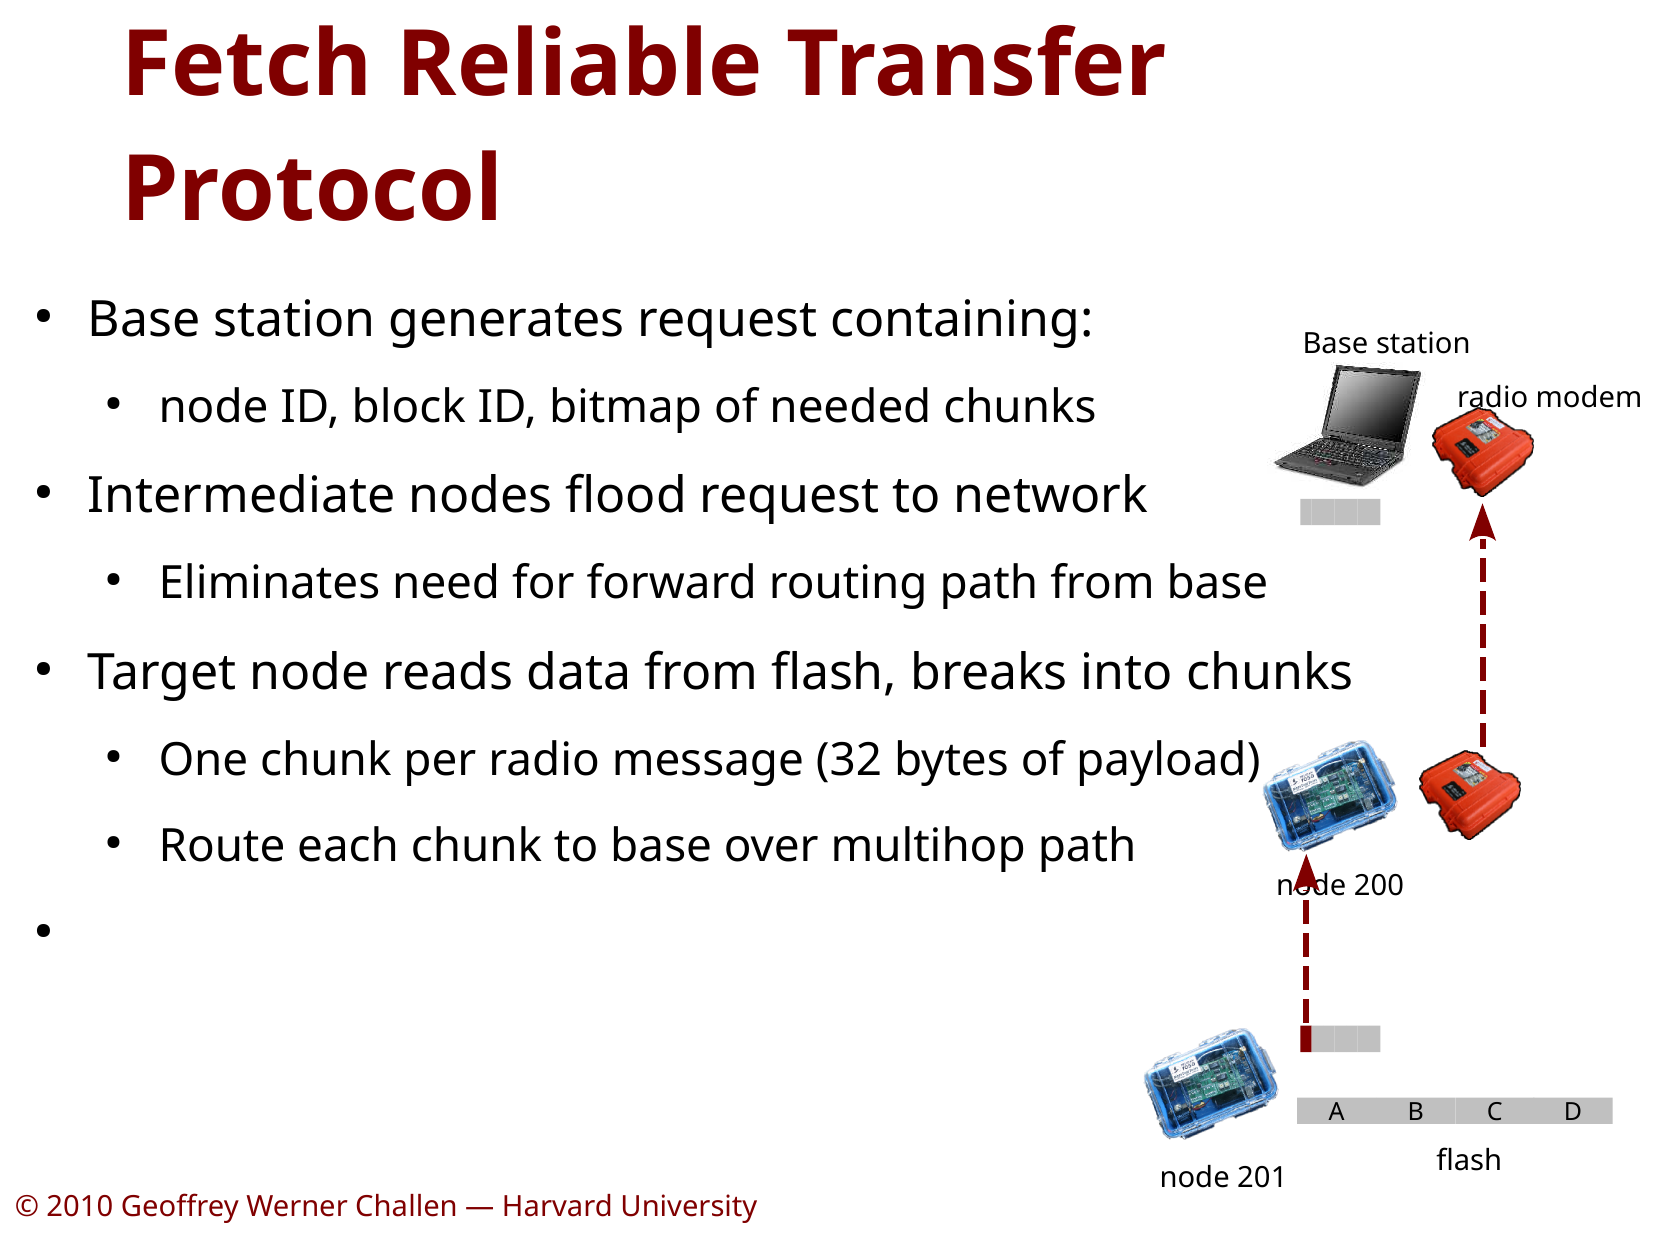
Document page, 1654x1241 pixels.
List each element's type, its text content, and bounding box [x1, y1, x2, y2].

text_box C [1455, 1097, 1533, 1124]
text_box radio modem [1594, 369, 1654, 419]
text_box node 201 [1144, 1148, 1310, 1198]
list Base station generates request containing: node ID, block ID, bitmap of needed chunks Intermediate nodes flood request to network Eliminates need for forward routing path from base Target node reads data from flash, breaks into chunks One chunk per radio message (32 bytes of payload) Route each chunk to base over multihop path [16, 282, 1594, 1142]
text_box [1300, 1025, 1381, 1053]
text_box [1300, 498, 1381, 526]
title Fetch Reliable Transfer Protocol [121, 15, 1534, 231]
text_box flash [1421, 1142, 1520, 1181]
text_box B [1376, 1097, 1455, 1124]
text_box D [1533, 1097, 1613, 1124]
